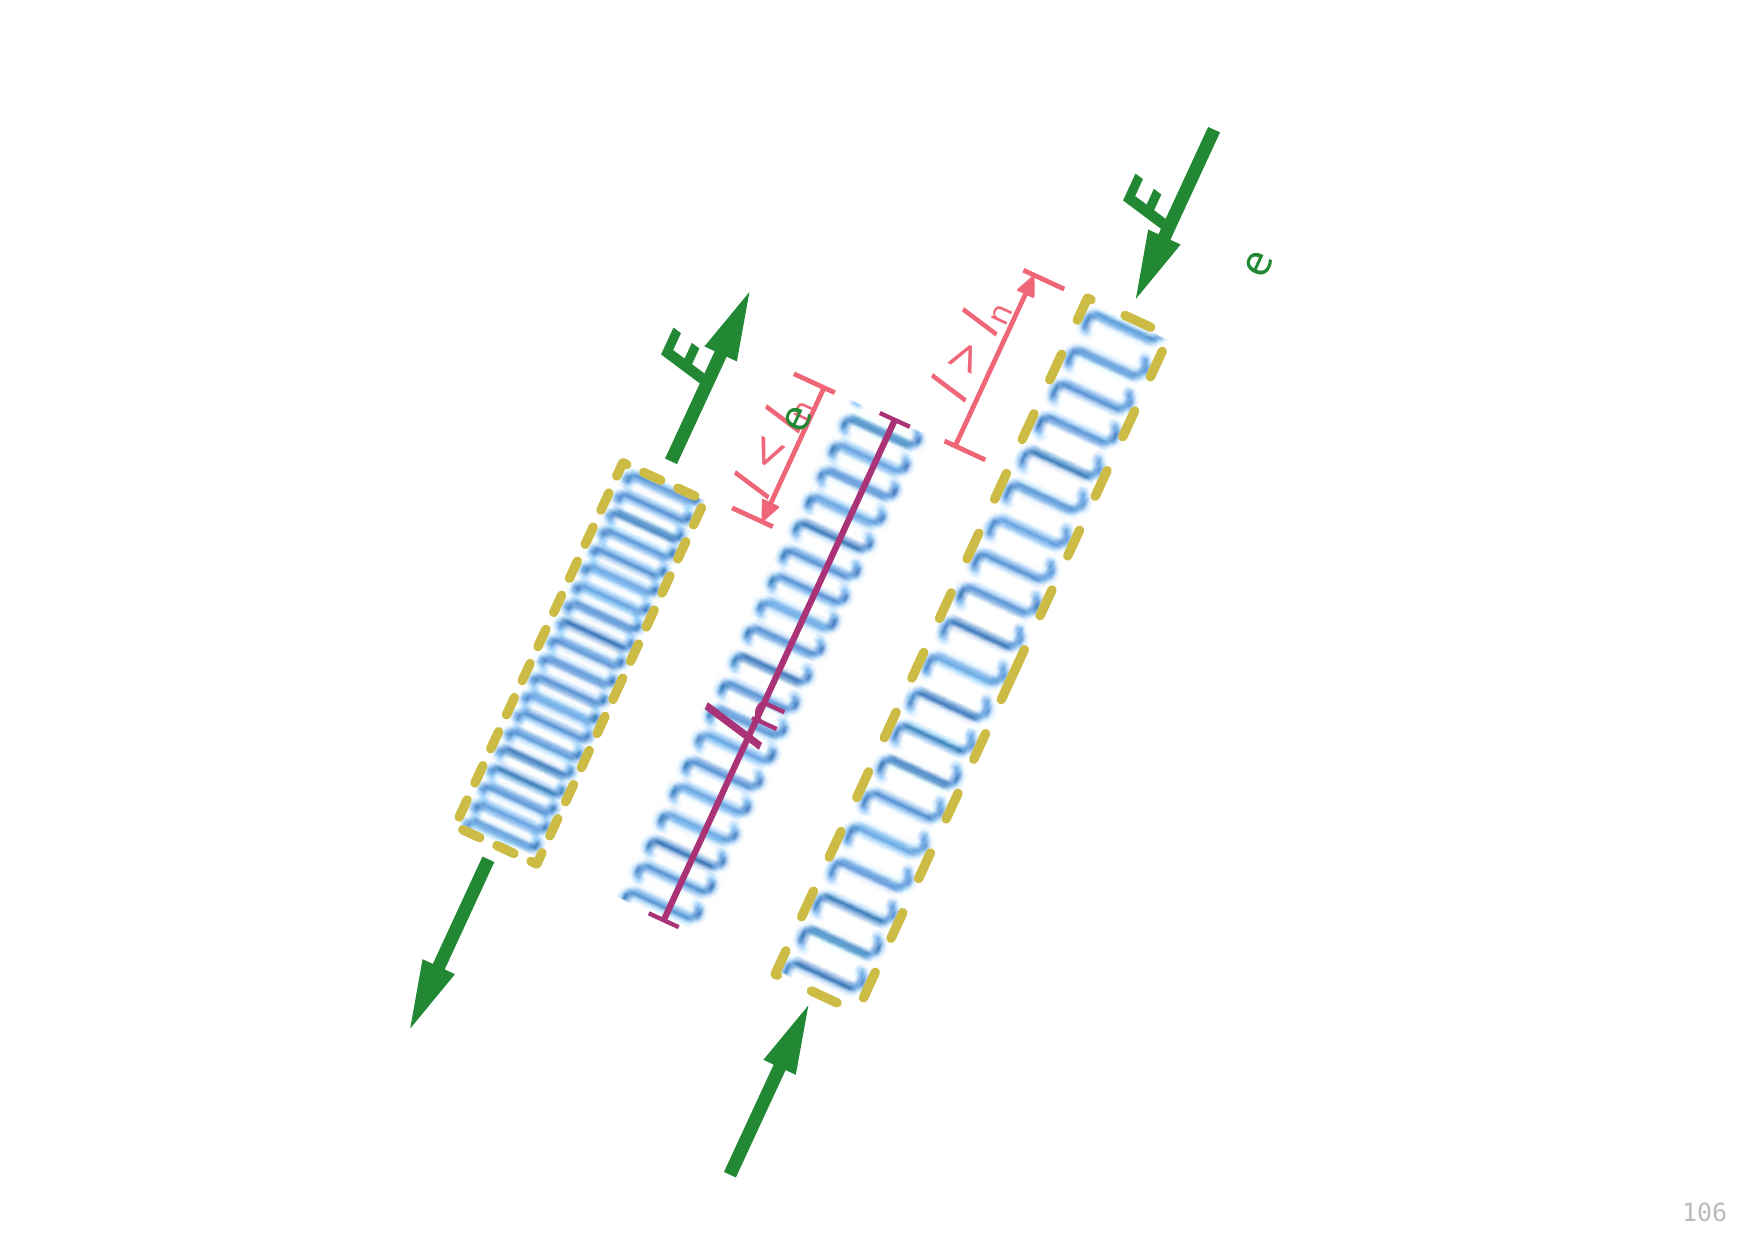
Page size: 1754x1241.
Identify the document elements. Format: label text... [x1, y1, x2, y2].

picture [782, 305, 1171, 1010]
text_box [1135, 126, 1221, 299]
text_box Fe [1080, 128, 1191, 242]
text_box [665, 292, 750, 465]
text_box [723, 1005, 809, 1178]
text_box [410, 856, 495, 1029]
picture [722, 397, 890, 682]
text_box ln [660, 648, 789, 768]
picture [453, 466, 708, 857]
picture [613, 737, 734, 916]
picture [669, 424, 932, 936]
text_box Fe [618, 282, 729, 400]
